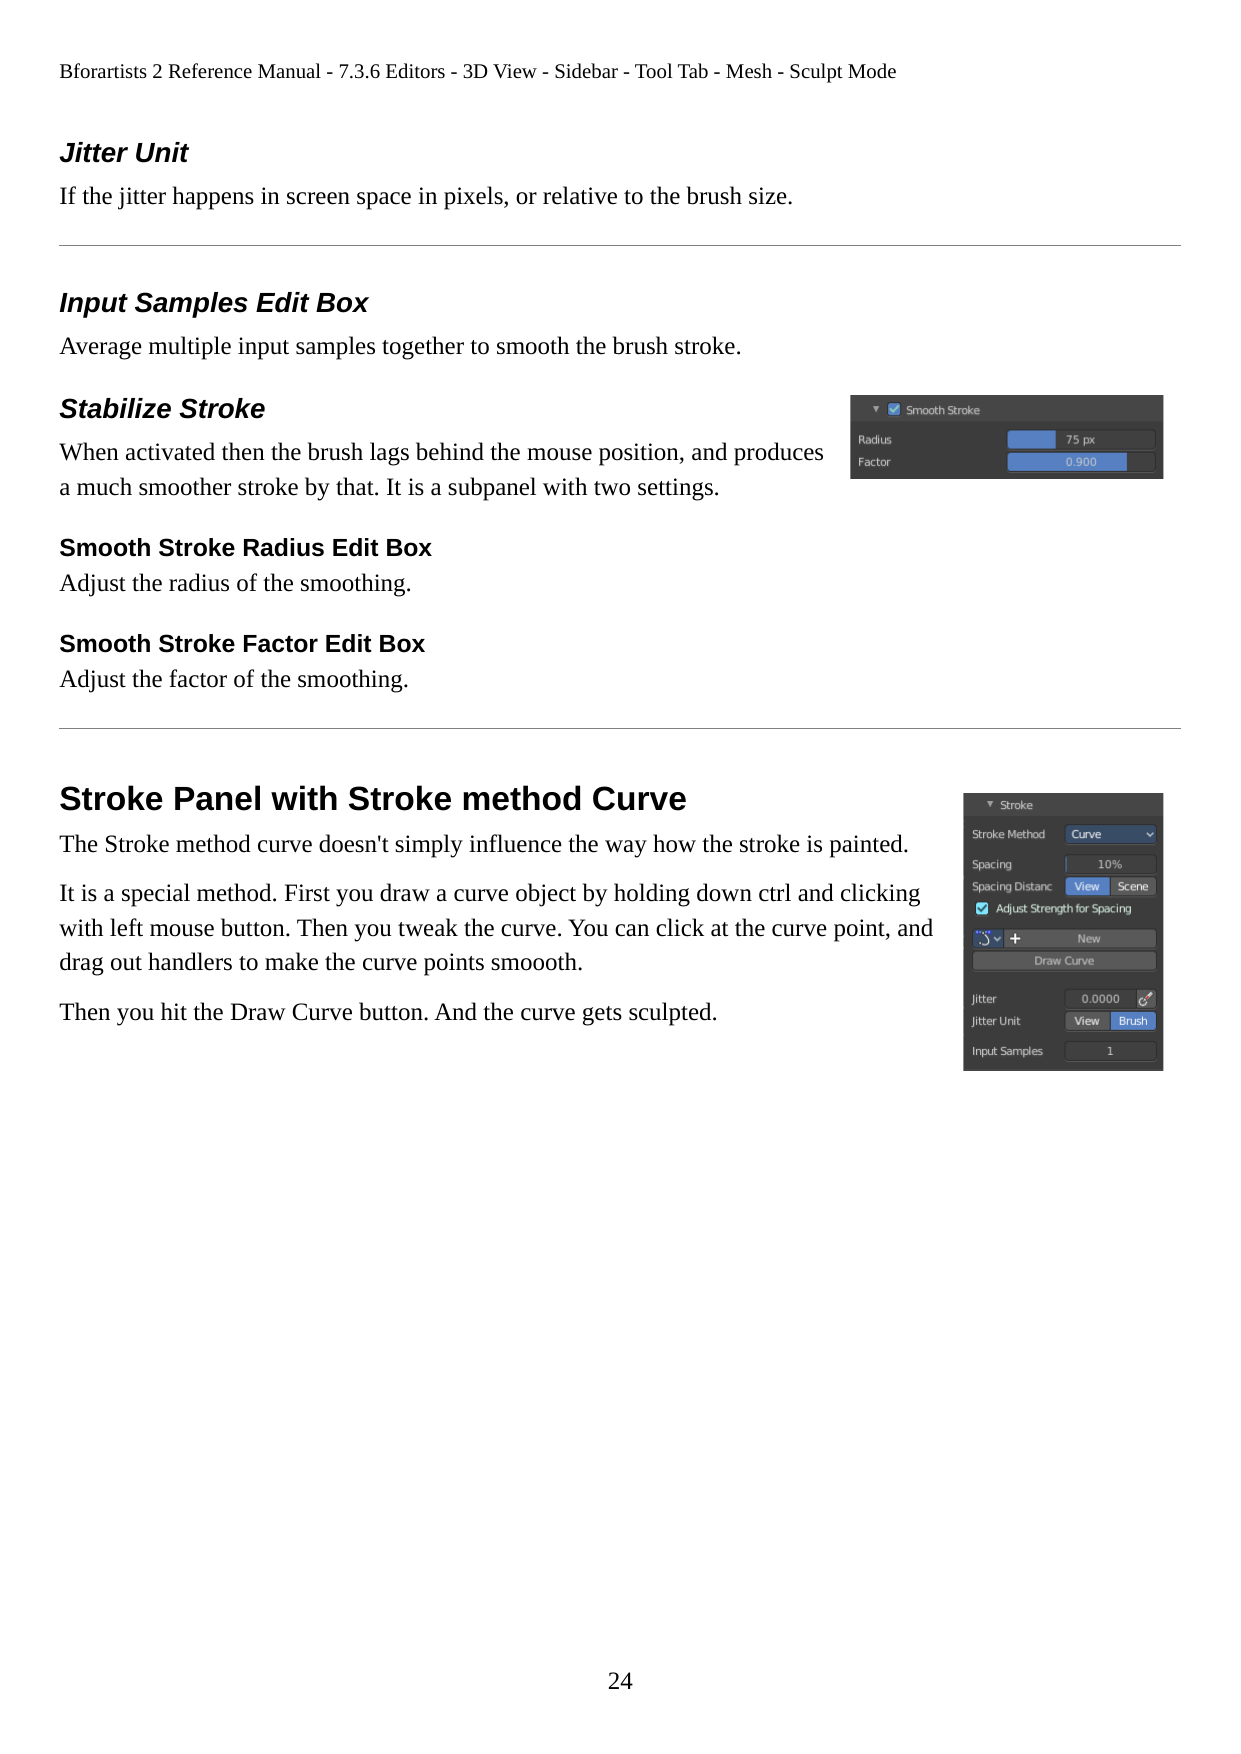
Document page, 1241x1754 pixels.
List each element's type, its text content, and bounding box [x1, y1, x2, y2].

subtitle Smooth Stroke Factor Edit Box [59, 629, 1181, 658]
subtitle Stabilize Stroke [59, 393, 1181, 424]
text Then you hit the Draw Curve button. And the curve gets sculpted. [59, 997, 963, 1025]
subtitle Input Samples Edit Box [59, 287, 1181, 319]
text Adjust the radius of the smoothing. [59, 568, 1181, 597]
text It is a special method. First you draw a curve object by holding down ctrl and clicking with left mouse button. Then you tweak the curve. You can click at the curve point, and drag out handlers to make the curve points smoooth. [59, 878, 963, 976]
subtitle Smooth Stroke Radius Edit Box [59, 533, 1181, 562]
text The Stroke method curve doesn't simply influence the way how the stroke is painted. [59, 829, 963, 858]
text Average multiple input samples together to smooth the brush stroke. [59, 331, 1181, 360]
picture [963, 793, 1164, 1071]
picture [850, 395, 1164, 479]
subtitle Stroke Panel with Stroke method Curve [59, 778, 1181, 817]
text When activated then the brush lags behind the mouse position, and produces a much smoother stroke by that. It is a subpanel with two settings. [59, 437, 1181, 500]
text Adjust the factor of the smoothing. [59, 664, 1181, 693]
text If the jitter happens in screen space in pixels, or relative to the brush size. [59, 181, 1181, 210]
subtitle Jitter Unit [59, 137, 1181, 168]
